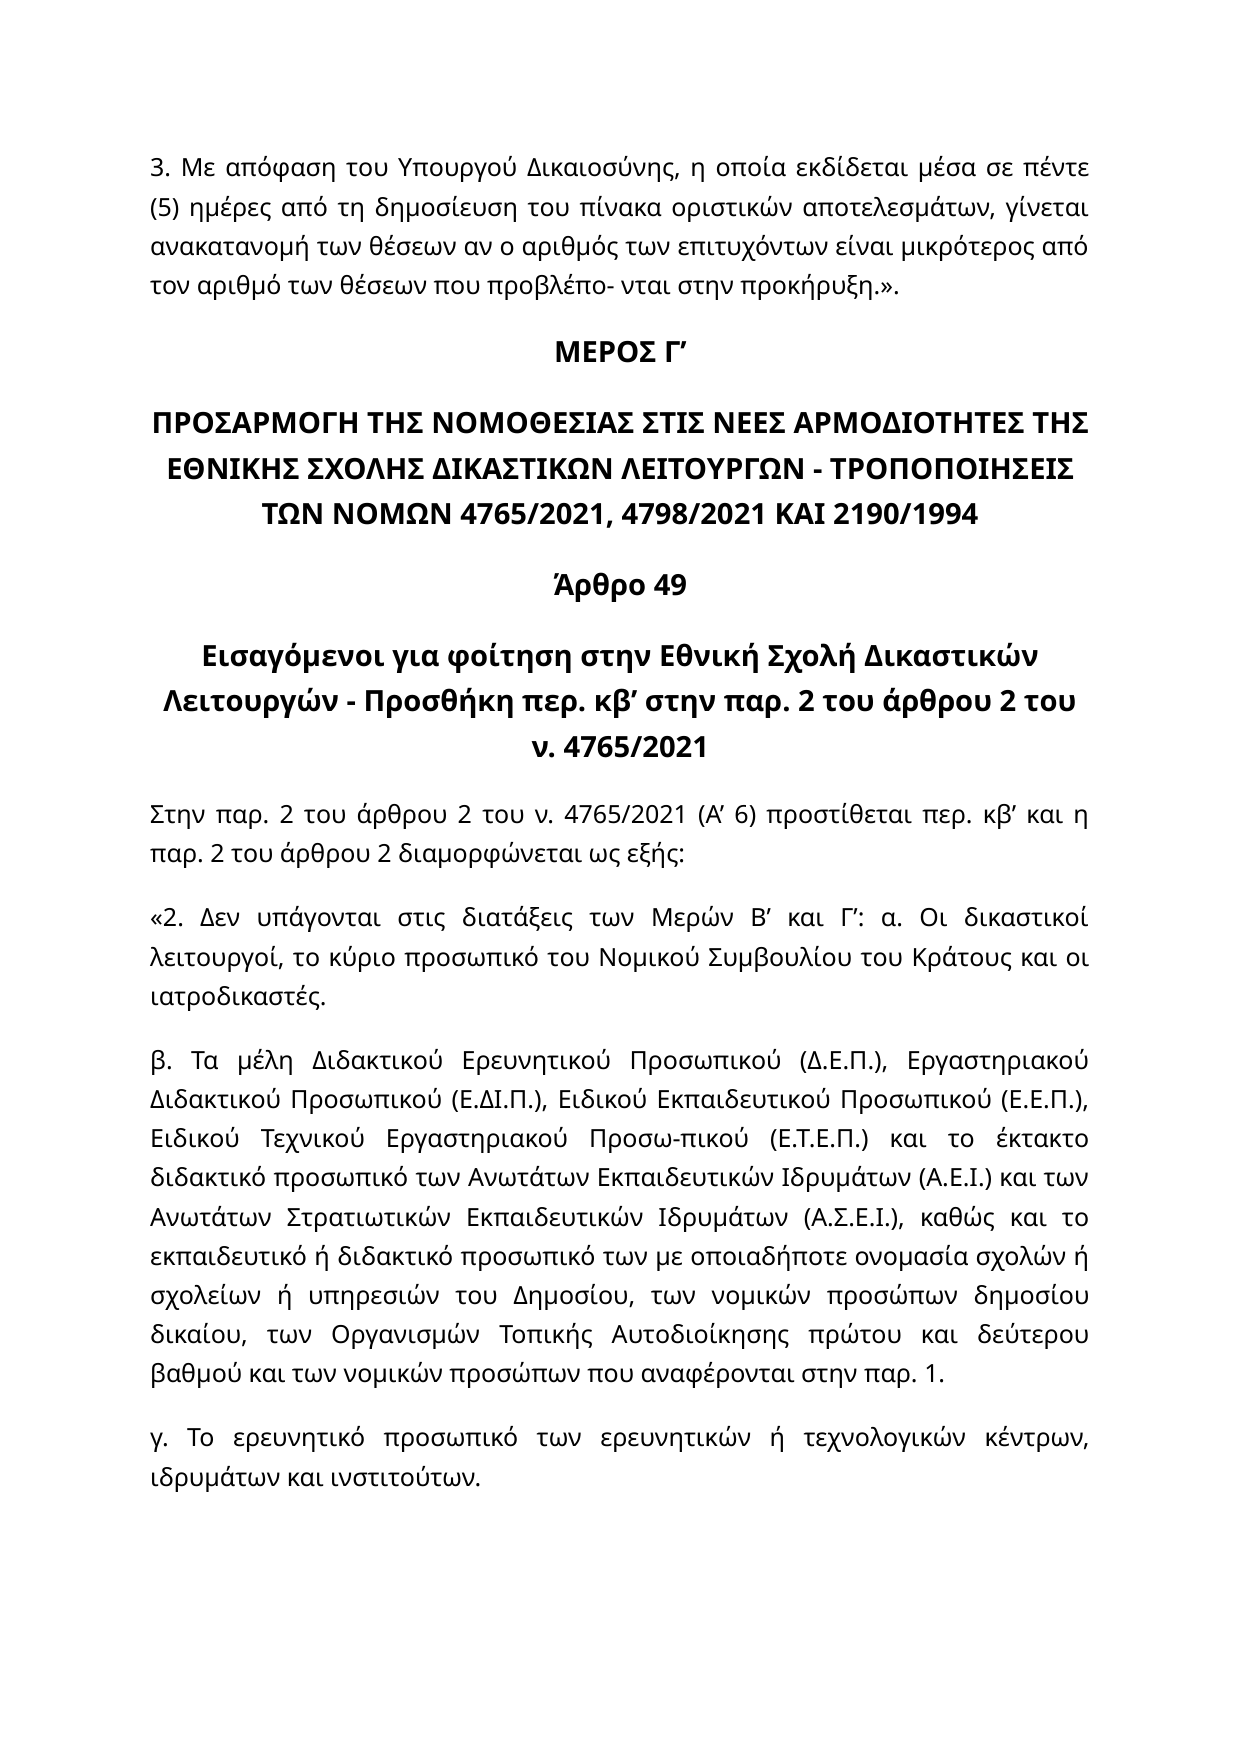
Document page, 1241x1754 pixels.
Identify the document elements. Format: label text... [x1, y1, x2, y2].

subtitle ΜΕΡΟΣ Γ’ [150, 332, 1090, 371]
text Στην παρ. 2 του άρθρου 2 του ν. 4765/2021 (Α’ 6) προστίθεται περ. κβ’ και η παρ. 2 του άρθρου 2 διαμορφώνεται ως εξής: [150, 797, 1090, 870]
subtitle ΠΡΟΣΑΡΜΟΓΗ ΤΗΣ ΝΟΜΟΘΕΣΙΑΣ ΣΤΙΣ ΝΕΕΣ ΑΡΜΟΔΙΟΤΗΤΕΣ ΤΗΣ ΕΘΝΙΚΗΣ ΣΧΟΛΗΣ ΔΙΚΑΣΤΙΚΩΝ ΛΕΙΤΟΥΡΓΩΝ - ΤΡΟΠΟΠΟΙΗΣΕΙΣ ΤΩΝ ΝΟΜΩΝ 4765/2021, 4798/2021 ΚΑΙ 2190/1994 [150, 402, 1090, 533]
text γ. Το ερευνητικό προσωπικό των ερευνητικών ή τεχνολογικών κέντρων, ιδρυμάτων και ινστιτούτων. [150, 1420, 1090, 1493]
subtitle Εισαγόμενοι για φοίτηση στην Εθνική Σχολή Δικαστικών Λειτουργών - Προσθήκη περ. κβ’ στην παρ. 2 του άρθρου 2 του ν. 4765/2021 [150, 635, 1090, 766]
text 3. Με απόφαση του Υπουργού Δικαιοσύνης, η οποία εκδίδεται μέσα σε πέντε (5) ημέρες από τη δημοσίευση του πίνακα οριστικών αποτελεσμάτων, γίνεται ανακατανομή των θέσεων αν ο αριθμός των επιτυχόντων είναι μικρότερος από τον αριθμό των θέσεων που προβλέπο- νται στην προκήρυξη.». [150, 150, 1090, 302]
subtitle Άρθρο 49 [150, 564, 1090, 604]
text β. Τα μέλη Διδακτικού Ερευνητικού Προσωπικού (Δ.Ε.Π.), Εργαστηριακού Διδακτικού Προσωπικού (Ε.ΔΙ.Π.), Ειδικού Εκπαιδευτικού Προσωπικού (Ε.Ε.Π.), Ειδικού Τεχνικού Εργαστηριακού Προσω-πικού (Ε.Τ.Ε.Π.) και το έκτακτο διδακτικό προσωπικό των Ανωτάτων Εκπαιδευτικών Ιδρυμάτων (Α.Ε.Ι.) και των Ανωτάτων Στρατιωτικών Εκπαιδευτικών Ιδρυμάτων (Α.Σ.Ε.Ι.), καθώς και το εκπαιδευτικό ή διδακτικό προσωπικό των με οποιαδήποτε ονομασία σχολών ή σχολείων ή υπηρεσιών του Δημοσίου, των νομικών προσώπων δημοσίου δικαίου, των Οργανισμών Τοπικής Αυτοδιοίκησης πρώτου και δεύτερου βαθμού και των νομικών προσώπων που αναφέρονται στην παρ. 1. [150, 1042, 1090, 1390]
text «2. Δεν υπάγονται στις διατάξεις των Μερών Β’ και Γ’: α. Οι δικαστικοί λειτουργοί, το κύριο προσωπικό του Νομικού Συμβουλίου του Κράτους και οι ιατροδικαστές. [150, 900, 1090, 1012]
